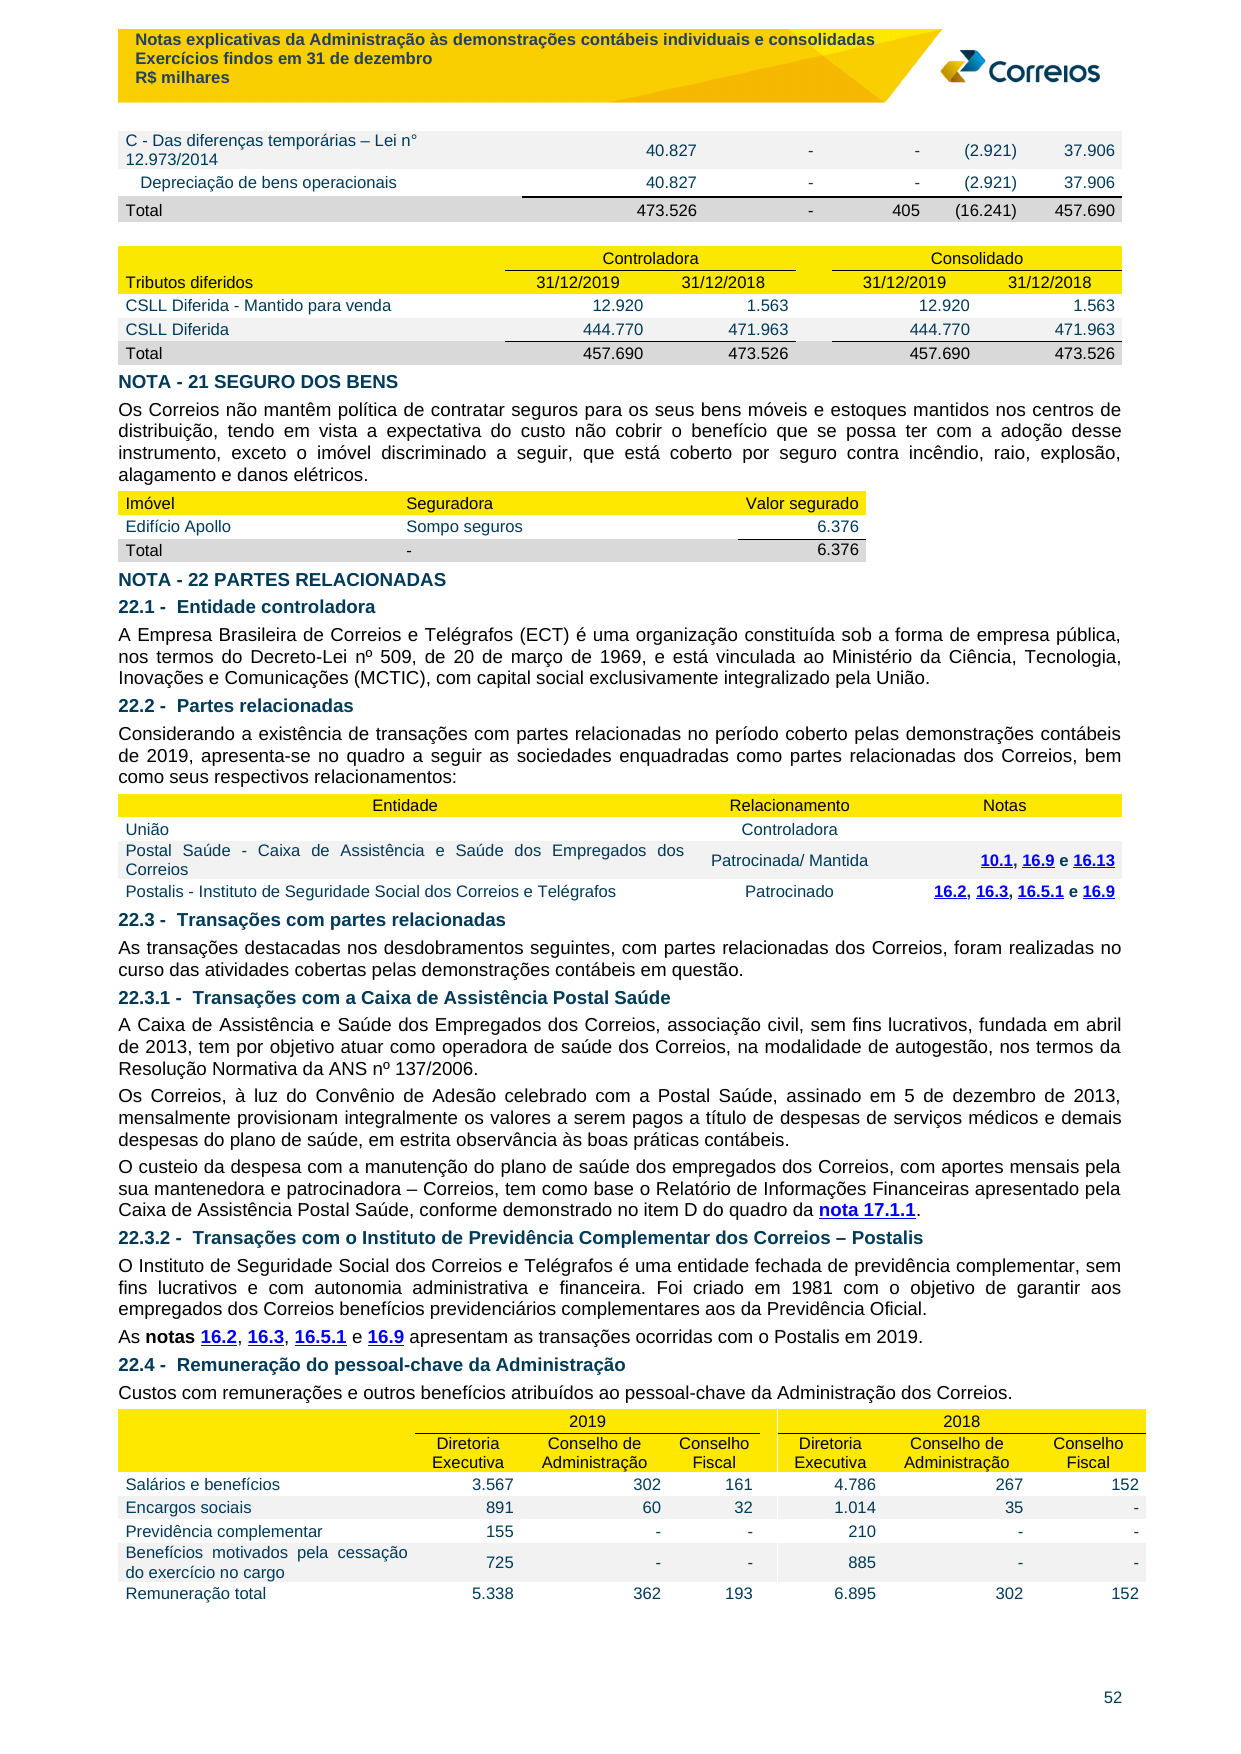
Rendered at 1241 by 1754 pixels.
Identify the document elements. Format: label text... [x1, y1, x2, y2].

table_cell - [704, 198, 821, 222]
picture [318, 302, 325, 308]
picture [334, 885, 340, 897]
table_cell [796, 270, 832, 294]
table_cell 40.827 [522, 169, 704, 196]
table_cell Conselho Fiscal [668, 1434, 760, 1472]
picture [286, 299, 292, 311]
table_cell 302 [883, 1582, 1030, 1605]
table_cell 12.920 [505, 294, 650, 317]
subtitle PARTES RELACIONADAS [118, 568, 1122, 590]
table_cell 473.526 [650, 342, 796, 365]
table_cell 6.376 [738, 540, 866, 562]
table_cell 12.920 [832, 294, 977, 317]
picture [858, 1556, 866, 1566]
picture [183, 1528, 189, 1537]
table_cell Depreciação de bens operacionais [118, 169, 522, 196]
table_cell [796, 341, 832, 365]
table_cell - [821, 131, 927, 169]
picture [147, 1549, 153, 1558]
table_cell Encargos sociais [118, 1496, 415, 1519]
picture [243, 886, 247, 896]
table_cell Previdência complementar [118, 1520, 415, 1543]
table_cell 32 [668, 1496, 760, 1519]
subtitle Remuneração do pessoal-chave da Administração [118, 1354, 1122, 1375]
picture [408, 888, 415, 894]
table_cell 40.827 [522, 131, 704, 169]
table_cell 6.895 [778, 1582, 883, 1605]
table_header Notas [887, 794, 1122, 817]
text Considerando a existência de transações com partes relacionadas no período coberto pelas demonstrações contábeis de 2019, apresenta-se no quadro a seguir as sociedades enquadradas como partes relacionadas dos Correios, bem como seus respectivos relacionamentos: [118, 723, 1122, 787]
picture [1074, 177, 1081, 183]
table_header Entidade [118, 794, 692, 817]
table_cell 891 [415, 1496, 521, 1519]
table_cell 471.963 [650, 318, 796, 341]
table_cell Remuneração total [118, 1582, 415, 1605]
table_cell [887, 818, 1122, 841]
picture [849, 1556, 857, 1565]
subtitle Transações com o Instituto de Previdência Complementar dos Correios – Postalis [118, 1227, 1122, 1249]
picture [998, 1478, 1003, 1487]
table_header Controladora [505, 246, 796, 270]
table_cell (2.921) [927, 169, 1024, 196]
table_header 2018 [778, 1409, 1146, 1433]
subtitle SEGURO DOS BENS [118, 371, 1122, 392]
table_cell - [521, 1520, 668, 1543]
table_header [760, 1409, 777, 1433]
table_header [118, 246, 505, 270]
picture [833, 857, 839, 866]
table_cell [760, 1433, 777, 1472]
table_cell Edifício Apollo [118, 515, 399, 538]
picture [1015, 1502, 1022, 1508]
table_cell [760, 1472, 777, 1496]
table_cell 31/12/2018 [977, 271, 1122, 294]
table_cell 1.563 [977, 294, 1122, 317]
table_cell - [704, 131, 821, 169]
table_header 2019 [415, 1409, 760, 1433]
table_cell Patrocinado [692, 879, 887, 903]
table_cell 16.2, 16.3, 16.5.1 e 16.9 [887, 879, 1122, 903]
table_cell 161 [668, 1472, 760, 1496]
table_cell 210 [778, 1520, 883, 1543]
table_cell - [883, 1543, 1030, 1582]
table_cell 4.786 [778, 1472, 883, 1496]
picture [604, 326, 610, 335]
text A Empresa Brasileira de Correios e Telégrafos (ECT) é uma organização constituída sob a forma de empresa pública, nos termos do Decreto-Lei nº 509, de 20 de março de 1969, e está vinculada ao Ministério da Ciência, Tecnologia, Inovações e Comunicações (MCTIC), com capital social exclusivamente integralizado pela União. [118, 624, 1122, 689]
table_cell Conselho de Administração [883, 1434, 1030, 1472]
table_cell CSLL Diferida - Mantido para venda [118, 294, 505, 317]
table_cell Sompo seguros [399, 515, 738, 538]
table_cell 302 [521, 1472, 668, 1496]
table_cell 267 [883, 1472, 1030, 1496]
table_cell Conselho de Administração [521, 1434, 668, 1472]
picture [798, 888, 804, 897]
table_cell 5.338 [415, 1582, 521, 1605]
table_cell Controladora [692, 818, 887, 841]
picture [208, 155, 217, 165]
table_header Relacionamento [692, 794, 887, 817]
picture [849, 1587, 857, 1599]
picture [578, 847, 584, 859]
picture [487, 1479, 494, 1485]
table_cell 37.906 [1024, 169, 1122, 196]
picture [746, 1587, 752, 1596]
picture [195, 1590, 202, 1596]
table_cell 444.770 [832, 318, 977, 341]
table_cell [760, 1582, 777, 1605]
picture [177, 179, 185, 184]
text Os Correios não mantêm política de contratar seguros para os seus bens móveis e estoques mantidos nos centros de distribuição, tendo em vista a expectativa do custo não cobrir o benefício que se possa ter com a adoção desse instrumento, exceto o imóvel discriminado a seguir, que está coberto por seguro contra incêndio, raio, explosão, alagamento e danos elétricos. [118, 399, 1122, 485]
text As notas 16.2, 16.3, 16.5.1 e 16.9 apresentam as transações ocorridas com o Postalis em 2019. [118, 1326, 1122, 1347]
picture [849, 1479, 856, 1485]
picture [251, 1481, 258, 1487]
table_header Valor segurado [738, 491, 866, 515]
table_cell Patrocinada/ Mantida [692, 841, 887, 879]
text Custos com remunerações e outros benefícios atribuídos ao pessoal-chave da Administração dos Correios. [118, 1381, 1122, 1403]
table_header Imóvel [118, 491, 399, 515]
table_header [118, 1409, 415, 1433]
subtitle Transações com a Caixa de Assistência Postal Saúde [118, 986, 1122, 1008]
picture [505, 1587, 513, 1598]
table_cell [760, 1520, 777, 1543]
table_cell 457.690 [505, 342, 650, 365]
picture [263, 885, 269, 897]
table_cell 31/12/2018 [650, 271, 796, 294]
table_cell Diretoria Executiva [778, 1434, 883, 1472]
table_cell Tributos diferidos [118, 270, 505, 294]
picture [604, 299, 609, 308]
table_cell Salários e benefícios [118, 1472, 415, 1496]
table_cell 31/12/2019 [832, 271, 977, 294]
picture [191, 1481, 199, 1486]
picture [489, 888, 497, 893]
table_cell (16.241) [927, 198, 1024, 222]
table_cell - [704, 169, 821, 196]
picture [180, 1590, 188, 1595]
subtitle Entidade controladora [118, 596, 1122, 618]
picture [851, 854, 857, 866]
table_cell 152 [1030, 1582, 1146, 1605]
table_cell 725 [415, 1543, 521, 1582]
table_cell 473.526 [522, 198, 704, 222]
table_cell 152 [1030, 1472, 1146, 1496]
subtitle Partes relacionadas [118, 695, 1122, 717]
picture [841, 521, 848, 527]
picture [757, 888, 764, 894]
table_cell Total [118, 539, 399, 562]
table_cell 362 [521, 1582, 668, 1605]
picture [380, 845, 384, 855]
text O custeio da despesa com a manutenção do plano de saúde dos empregados dos Correios, com aportes mensais pela sua mantenedora e patrocinadora – Correios, tem como base o Relatório de Informações Financeiras apresentado pela Caixa de Assistência Postal Saúde, conforme demonstrado no item D do quadro da nota 17.1.1. [118, 1156, 1122, 1221]
table_cell - [821, 169, 927, 196]
picture [295, 1528, 301, 1537]
picture [395, 847, 401, 856]
table_cell C - Das diferenças temporárias – Lei n° 12.973/2014 [118, 131, 522, 169]
picture [712, 855, 720, 866]
picture [807, 888, 814, 894]
picture [681, 176, 686, 185]
table_cell 1.014 [778, 1496, 883, 1519]
table_cell Total [118, 196, 522, 222]
table_cell Conselho Fiscal [1030, 1434, 1146, 1472]
table_cell 37.906 [1024, 131, 1122, 169]
table_cell União [118, 818, 692, 841]
table_cell [796, 294, 832, 317]
picture [143, 1528, 151, 1533]
picture [553, 845, 562, 854]
picture [268, 135, 272, 145]
picture [172, 324, 180, 335]
table_cell - [883, 1520, 1030, 1543]
table_cell Postal Saúde - Caixa de Assistência e Saúde dos Empregados dos Correios [118, 841, 692, 879]
table_header Consolidado [832, 246, 1122, 270]
picture [259, 302, 266, 308]
table_cell CSLL Diferida [118, 318, 505, 341]
table_cell 35 [883, 1496, 1030, 1519]
table_cell 473.526 [977, 342, 1122, 365]
picture [214, 1481, 222, 1486]
table_cell Postalis - Instituto de Seguridade Social dos Correios e Telégrafos [118, 879, 692, 903]
picture [333, 302, 340, 308]
picture [383, 302, 390, 308]
picture [268, 302, 274, 311]
table_cell 405 [821, 198, 927, 222]
picture [1054, 325, 1063, 335]
table_header [796, 246, 832, 270]
table_cell Diretoria Executiva [415, 1434, 521, 1472]
picture [681, 144, 686, 153]
table_cell [118, 1433, 415, 1472]
table_cell [760, 1496, 777, 1519]
table_cell - [668, 1543, 760, 1582]
picture [866, 1503, 875, 1513]
table_cell Total [118, 341, 505, 365]
picture [118, 29, 1123, 103]
table_cell 3.567 [415, 1472, 521, 1496]
table_cell 155 [415, 1520, 521, 1543]
table_cell 60 [521, 1496, 668, 1519]
table_cell [760, 1543, 777, 1582]
table_cell 6.376 [738, 515, 866, 538]
picture [281, 179, 287, 188]
table_cell - [399, 539, 738, 562]
picture [858, 1478, 866, 1490]
text As transações destacadas nos desdobramentos seguintes, com partes relacionadas dos Correios, foram realizadas no curso das atividades cobertas pelas demonstrações contábeis em questão. [118, 937, 1122, 980]
table_cell (2.921) [927, 131, 1024, 169]
picture [746, 1501, 751, 1510]
text O Instituto de Seguridade Social dos Correios e Telégrafos é uma entidade fechada de previdência complementar, sem fins lucrativos e com autonomia administrativa e financeira. Foi criado em 1981 com o objetivo de garantir aos empregados dos Correios benefícios previdenciários complementares aos da Previdência Oficial. [118, 1255, 1122, 1319]
picture [298, 1549, 304, 1561]
table_cell - [1030, 1543, 1146, 1582]
picture [496, 1526, 503, 1532]
table_cell 457.690 [1024, 198, 1122, 222]
table_cell 471.963 [977, 318, 1122, 341]
text A Caixa de Assistência e Saúde dos Empregados dos Correios, associação civil, sem fins lucrativos, fundada em abril de 2013, tem por objetivo atuar como operadora de saúde dos Correios, na modalidade de autogestão, nos termos da Resolução Normativa da ANS nº 137/2006. [118, 1014, 1122, 1079]
table_cell Benefícios motivados pela cessação do exercício no cargo [118, 1543, 415, 1582]
table_cell 885 [778, 1543, 883, 1582]
table_cell 193 [668, 1582, 760, 1605]
table_cell 1.563 [650, 294, 796, 317]
table_header Seguradora [399, 491, 738, 515]
table_cell 31/12/2019 [505, 271, 650, 294]
subtitle Transações com partes relacionadas [118, 909, 1122, 931]
picture [473, 1588, 480, 1594]
picture [172, 300, 180, 311]
picture [998, 1587, 1004, 1596]
table_cell - [668, 1520, 760, 1543]
table_cell 457.690 [832, 342, 977, 365]
table_cell - [1030, 1520, 1146, 1543]
table_cell 10.1, 16.9 e 16.13 [887, 841, 1122, 879]
table_cell - [521, 1543, 668, 1582]
text Os Correios, à luz do Convênio de Adesão celebrado com a Postal Saúde, assinado em 5 de dezembro de 2013, mensalmente provisionam integralmente os valores a serem pagos a título de despesas de serviços médicos e demais despesas do plano de saúde, em estrita observância às boas práticas contábeis. [118, 1085, 1122, 1150]
picture [909, 325, 927, 335]
picture [285, 885, 294, 891]
table_cell - [1030, 1496, 1146, 1519]
picture [309, 1528, 316, 1534]
table_cell [796, 318, 832, 341]
picture [153, 179, 161, 184]
table_cell 444.770 [505, 318, 650, 341]
